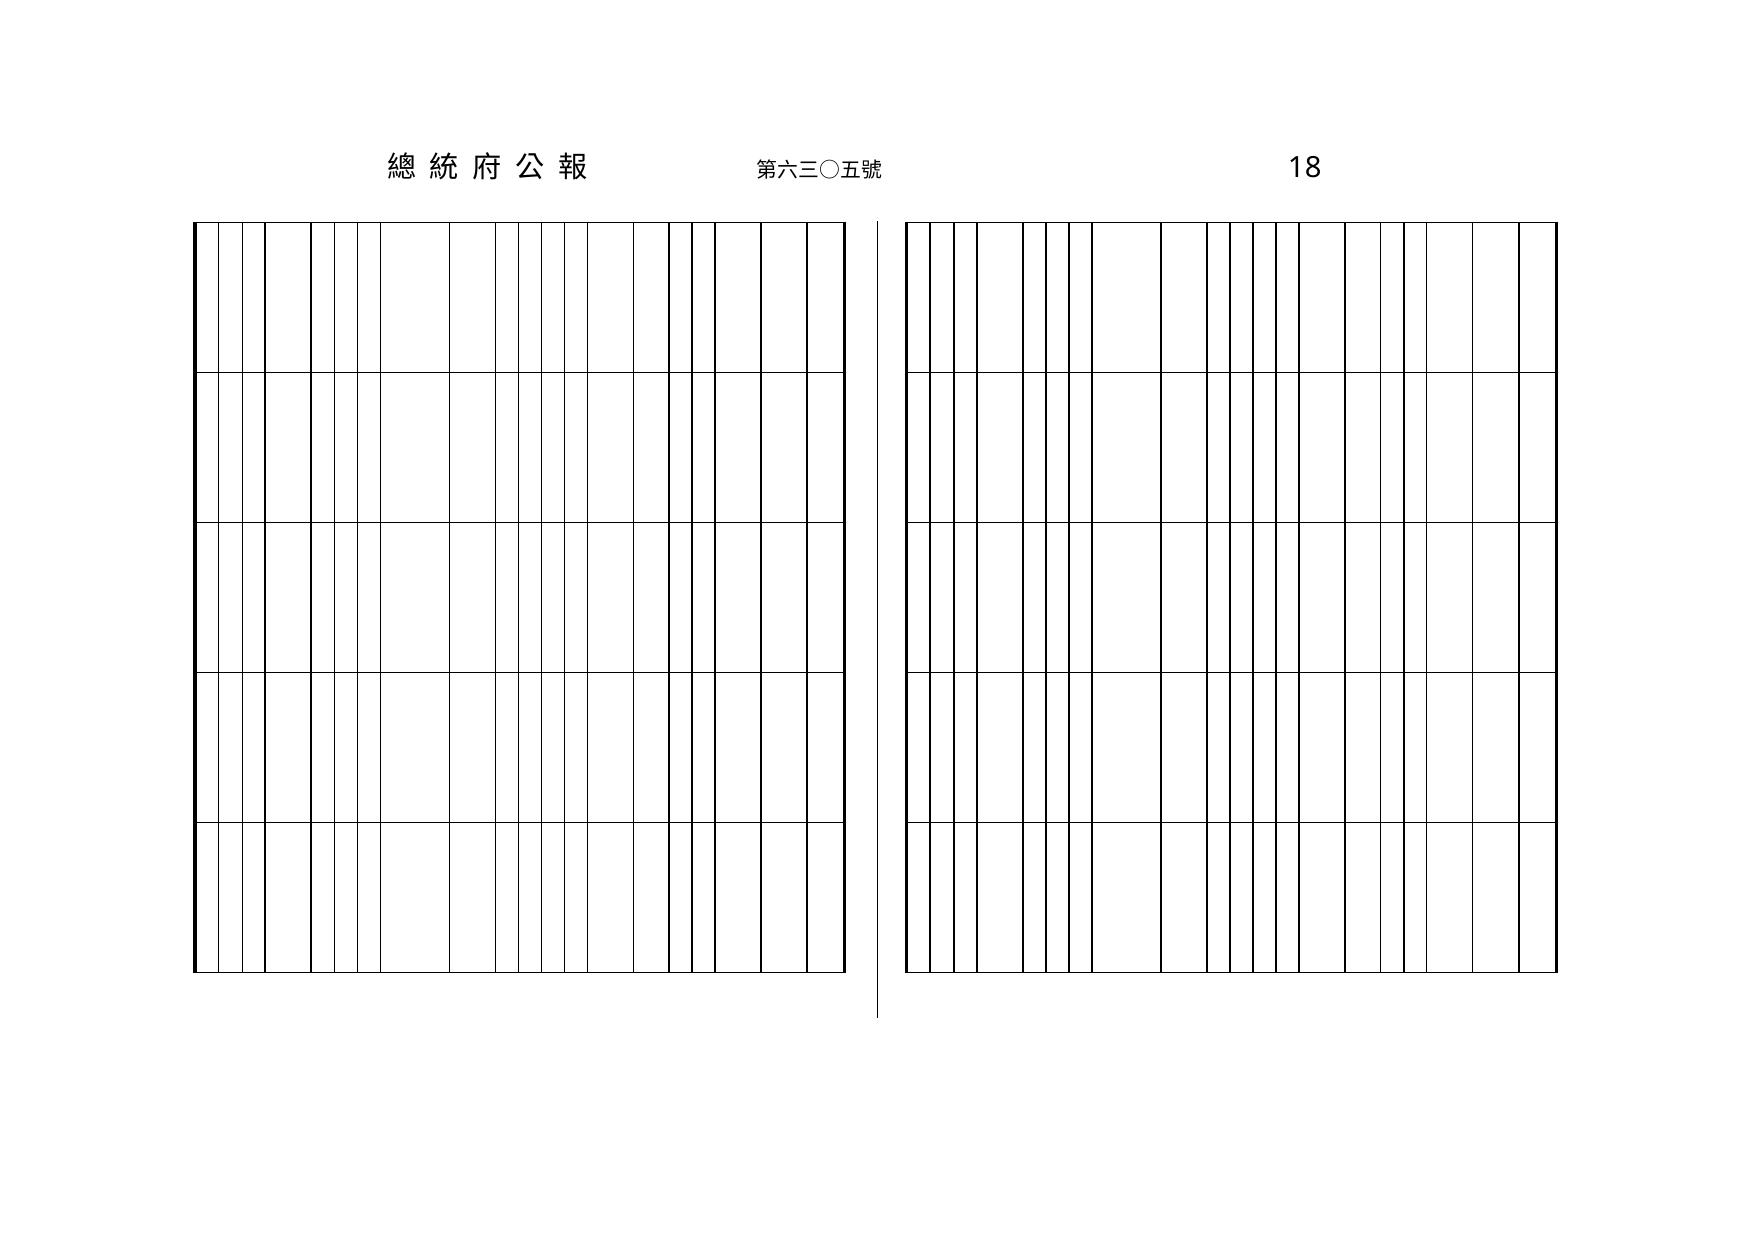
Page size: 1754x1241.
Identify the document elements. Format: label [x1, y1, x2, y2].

table_cell [219, 373, 242, 522]
table_cell [1405, 673, 1426, 822]
table_cell [565, 673, 587, 822]
table_cell [519, 673, 541, 822]
table_cell [1427, 823, 1450, 972]
table_cell [1405, 373, 1426, 522]
table_cell [1047, 673, 1068, 822]
table_cell [565, 823, 587, 972]
table_cell [358, 223, 380, 372]
table_cell [1093, 823, 1115, 972]
table_cell [1381, 673, 1403, 822]
table_cell [496, 373, 518, 522]
table_cell [1070, 673, 1091, 822]
table_cell [1000, 223, 1022, 372]
table_cell [931, 373, 953, 522]
table_cell [670, 373, 691, 522]
table_cell [473, 823, 495, 972]
table_cell [335, 523, 357, 672]
table_cell [426, 823, 449, 972]
table_cell [381, 373, 403, 522]
table_cell [1138, 223, 1160, 372]
table_cell [243, 823, 264, 972]
table_cell [955, 673, 976, 822]
table_cell [1427, 523, 1450, 672]
table_cell [403, 673, 426, 822]
table_cell [931, 823, 953, 972]
table_cell [1162, 673, 1184, 822]
table_cell [450, 523, 472, 672]
table_cell [450, 823, 472, 972]
table_cell [519, 823, 541, 972]
table_cell [588, 673, 611, 822]
table_cell [784, 223, 806, 372]
table_cell [693, 673, 714, 822]
table_cell [243, 223, 264, 372]
table_cell [1231, 523, 1252, 672]
table_cell [1254, 373, 1275, 522]
table_cell [496, 223, 518, 372]
table_cell [1208, 523, 1229, 672]
table_cell [1496, 223, 1518, 372]
table_cell [1450, 823, 1472, 972]
table_cell [1473, 373, 1496, 522]
table_cell [908, 223, 929, 372]
table_cell [197, 523, 218, 672]
table_cell [496, 823, 518, 972]
table_cell [243, 373, 264, 522]
table_cell [716, 673, 738, 822]
table_cell [1450, 373, 1472, 522]
table_cell [381, 523, 403, 672]
table_cell [473, 373, 495, 522]
table_cell [1093, 673, 1115, 822]
table_cell [1300, 823, 1322, 972]
table_cell [693, 523, 714, 672]
table_cell [519, 523, 541, 672]
table_cell [634, 523, 668, 672]
table_cell [1405, 523, 1426, 672]
table_cell [738, 823, 760, 972]
table_cell [1346, 373, 1380, 522]
table_cell [1473, 223, 1496, 372]
table_cell [1322, 373, 1344, 522]
table_cell [1070, 523, 1091, 672]
table_cell [693, 373, 714, 522]
table_cell [1254, 673, 1275, 822]
table_cell [1277, 673, 1298, 822]
table_cell [312, 523, 334, 672]
table_cell [1520, 223, 1555, 372]
table_cell [381, 223, 403, 372]
table_cell [1047, 823, 1068, 972]
table_cell [288, 823, 310, 972]
table_cell [634, 673, 668, 822]
table_cell [288, 223, 310, 372]
table_cell [312, 673, 334, 822]
table_cell [219, 223, 242, 372]
table_cell [588, 523, 611, 672]
table_cell [1496, 673, 1518, 822]
table_cell [1208, 373, 1229, 522]
table_cell [808, 523, 843, 672]
table_cell [335, 823, 357, 972]
table_cell [716, 823, 738, 972]
table_cell [1300, 373, 1322, 522]
table_cell [426, 673, 449, 822]
table_cell [335, 673, 357, 822]
table_cell [288, 523, 310, 672]
table_cell [1138, 823, 1160, 972]
table_cell [197, 823, 218, 972]
table_cell [1231, 223, 1252, 372]
table_cell [519, 223, 541, 372]
table_cell [266, 673, 288, 822]
table_cell [808, 673, 843, 822]
table_cell [908, 373, 929, 522]
table_cell [611, 373, 633, 522]
table_cell [1473, 523, 1496, 672]
table_cell [931, 523, 953, 672]
table_cell [358, 523, 380, 672]
table_cell [1070, 373, 1091, 522]
table_cell [762, 373, 784, 522]
table_cell [1093, 373, 1115, 522]
table_cell [693, 823, 714, 972]
table_cell [403, 373, 426, 522]
table_cell [542, 673, 564, 822]
table_cell [1093, 523, 1115, 672]
table_cell [312, 823, 334, 972]
table_cell [1024, 673, 1045, 822]
table_cell [1381, 223, 1403, 372]
table_cell [1070, 223, 1091, 372]
table_cell [1115, 223, 1138, 372]
table_cell [243, 673, 264, 822]
table_cell [312, 373, 334, 522]
table_cell [1138, 673, 1160, 822]
table_cell [473, 673, 495, 822]
table_cell [1115, 673, 1138, 822]
table_cell [542, 523, 564, 672]
table_cell [542, 373, 564, 522]
table_cell [219, 523, 242, 672]
table_cell [1162, 373, 1184, 522]
table_cell [762, 673, 784, 822]
table_cell [542, 823, 564, 972]
table_cell [1496, 523, 1518, 672]
table_cell [496, 523, 518, 672]
table_cell [1024, 523, 1045, 672]
table_cell [1322, 223, 1344, 372]
table_cell [716, 523, 738, 672]
table_cell [1322, 523, 1344, 672]
table_cell [473, 223, 495, 372]
table_cell [266, 373, 288, 522]
table_cell [716, 373, 738, 522]
table_cell [1254, 823, 1275, 972]
table_cell [1184, 373, 1206, 522]
table_cell [1427, 673, 1450, 822]
table_cell [381, 673, 403, 822]
table_cell [738, 523, 760, 672]
table_cell [1450, 673, 1472, 822]
table_cell [1322, 823, 1344, 972]
table_cell [1346, 523, 1380, 672]
table_cell [670, 523, 691, 672]
table_cell [1231, 673, 1252, 822]
table_cell [978, 223, 1000, 372]
table_cell [588, 223, 611, 372]
table_cell [197, 373, 218, 522]
table_cell [1254, 223, 1275, 372]
table_cell [1450, 223, 1472, 372]
table_cell [955, 373, 976, 522]
table_cell [1322, 673, 1344, 822]
table_cell [219, 823, 242, 972]
table_cell [197, 673, 218, 822]
table_cell [808, 373, 843, 522]
table_cell [634, 373, 668, 522]
table_cell [611, 523, 633, 672]
table_cell [738, 223, 760, 372]
table_cell [288, 673, 310, 822]
table_cell [1024, 373, 1045, 522]
table_cell [1000, 673, 1022, 822]
table_cell [1381, 373, 1403, 522]
table_cell [1450, 523, 1472, 672]
table_cell [403, 223, 426, 372]
table_cell [1231, 373, 1252, 522]
table_cell [908, 823, 929, 972]
table_cell [955, 823, 976, 972]
table_cell [762, 523, 784, 672]
table_cell [1381, 523, 1403, 672]
table_cell [1093, 223, 1115, 372]
table_cell [808, 823, 843, 972]
table_cell [1047, 523, 1068, 672]
table_cell [312, 223, 334, 372]
table_cell [1277, 223, 1298, 372]
table_cell [670, 673, 691, 822]
table_cell [1115, 373, 1138, 522]
table_cell [381, 823, 403, 972]
table_cell [1473, 823, 1496, 972]
table_cell [450, 673, 472, 822]
table_cell [450, 223, 472, 372]
table_cell [565, 373, 587, 522]
table_cell [565, 523, 587, 672]
table_cell [358, 373, 380, 522]
table_cell [611, 823, 633, 972]
table_cell [1000, 823, 1022, 972]
table_cell [670, 823, 691, 972]
table_cell [1024, 223, 1045, 372]
table_cell [762, 823, 784, 972]
table_cell [955, 523, 976, 672]
table_cell [762, 223, 784, 372]
table_cell [978, 523, 1000, 672]
table_cell [1184, 823, 1206, 972]
table_cell [1405, 223, 1426, 372]
table_cell [1115, 523, 1138, 672]
table_cell [738, 673, 760, 822]
table_cell [335, 373, 357, 522]
table_cell [908, 523, 929, 672]
table_cell [426, 523, 449, 672]
table_cell [931, 223, 953, 372]
table_cell [266, 823, 288, 972]
table_cell [496, 673, 518, 822]
table_cell [1184, 223, 1206, 372]
table_cell [978, 373, 1000, 522]
table_cell [588, 823, 611, 972]
table_cell [358, 823, 380, 972]
table_cell [266, 523, 288, 672]
table_cell [1300, 673, 1322, 822]
table_cell [1520, 823, 1555, 972]
table_cell [403, 823, 426, 972]
table_cell [358, 673, 380, 822]
table_cell [288, 373, 310, 522]
table_cell [1208, 823, 1229, 972]
table_cell [243, 523, 264, 672]
table_cell [1138, 523, 1160, 672]
table_cell [1346, 823, 1380, 972]
table_cell [670, 223, 691, 372]
table_cell [473, 523, 495, 672]
table_cell [403, 523, 426, 672]
table_cell [588, 373, 611, 522]
table_cell [426, 223, 449, 372]
table_cell [266, 223, 288, 372]
table_cell [519, 373, 541, 522]
table_cell [1231, 823, 1252, 972]
table_cell [931, 673, 953, 822]
table_cell [1405, 823, 1426, 972]
table_cell [1300, 523, 1322, 672]
table_cell [784, 523, 806, 672]
table_cell [1047, 223, 1068, 372]
table_cell [1070, 823, 1091, 972]
table_cell [1208, 223, 1229, 372]
table_cell [693, 223, 714, 372]
table_cell [978, 823, 1000, 972]
table_cell [565, 223, 587, 372]
table_cell [1162, 523, 1184, 672]
table_cell [634, 823, 668, 972]
table_cell [197, 223, 218, 372]
table_cell [1520, 673, 1555, 822]
table_cell [1496, 373, 1518, 522]
table_cell [1427, 223, 1450, 372]
table_cell [1300, 223, 1322, 372]
table_cell [1000, 373, 1022, 522]
table_cell [1162, 823, 1184, 972]
table_cell [611, 673, 633, 822]
table_cell [219, 673, 242, 822]
table_cell [716, 223, 738, 372]
table_cell [1254, 523, 1275, 672]
table_cell [1496, 823, 1518, 972]
table_cell [1162, 223, 1184, 372]
table_cell [1115, 823, 1138, 972]
table_cell [784, 823, 806, 972]
table_cell [450, 373, 472, 522]
table_cell [1184, 523, 1206, 672]
table_cell [955, 223, 976, 372]
table_cell [1520, 373, 1555, 522]
table_cell [1346, 223, 1380, 372]
table_cell [784, 673, 806, 822]
table_cell [611, 223, 633, 372]
table_cell [1277, 823, 1298, 972]
table_cell [738, 373, 760, 522]
table_cell [1138, 373, 1160, 522]
table_cell [1520, 523, 1555, 672]
table_cell [808, 223, 843, 372]
table_cell [784, 373, 806, 522]
table_cell [1024, 823, 1045, 972]
table_cell [1184, 673, 1206, 822]
table_cell [335, 223, 357, 372]
table_cell [978, 673, 1000, 822]
table_cell [1427, 373, 1450, 522]
table_cell [426, 373, 449, 522]
table_cell [1473, 673, 1496, 822]
table_cell [542, 223, 564, 372]
table_cell [1346, 673, 1380, 822]
table_cell [1277, 523, 1298, 672]
table_cell [1208, 673, 1229, 822]
table_cell [1047, 373, 1068, 522]
table_cell [1381, 823, 1403, 972]
table_cell [908, 673, 929, 822]
table_cell [1277, 373, 1298, 522]
table_cell [1000, 523, 1022, 672]
table_cell [634, 223, 668, 372]
